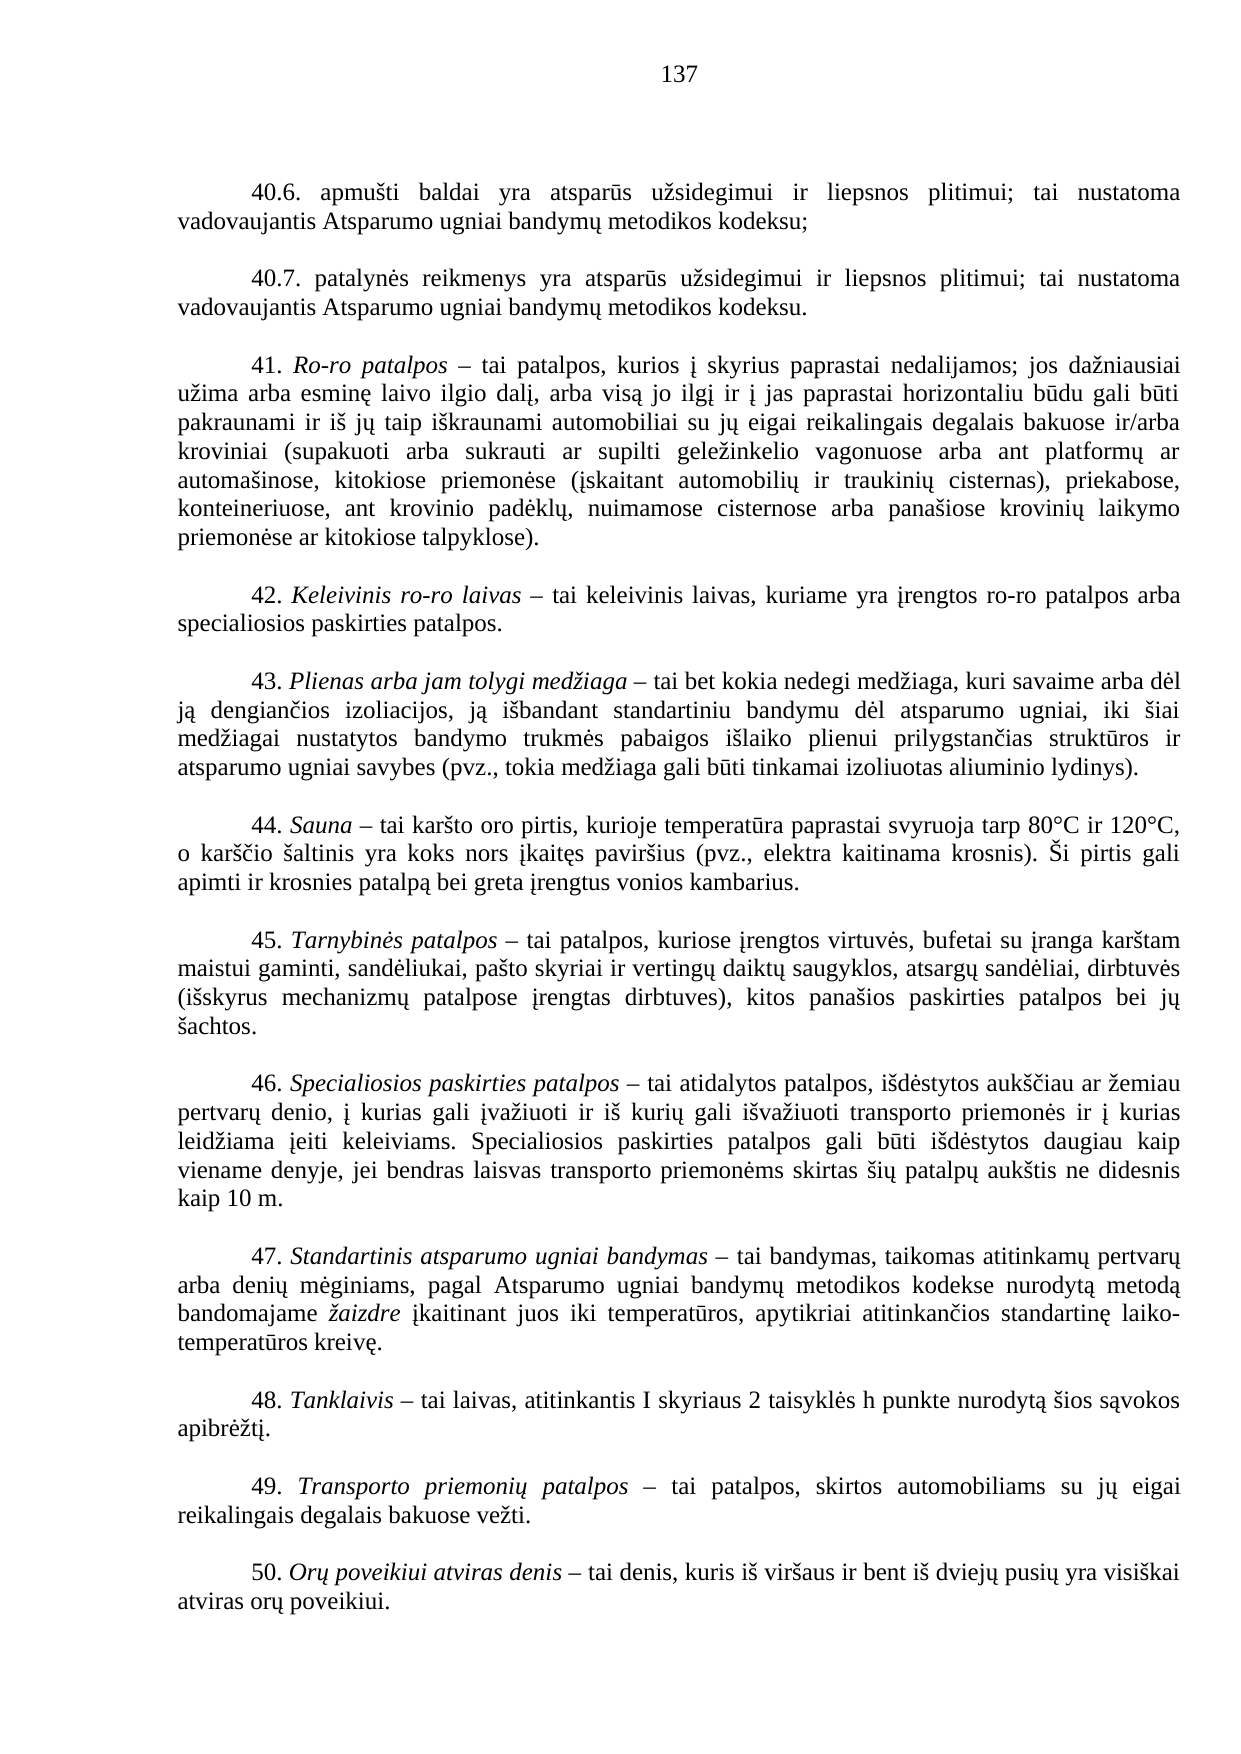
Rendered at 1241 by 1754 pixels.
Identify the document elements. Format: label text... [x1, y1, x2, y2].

text 49. Transporto priemonių patalpos – tai patalpos, skirtos automobiliams su jų eigai reikalingais degalais bakuose vežti. [177, 1471, 1181, 1528]
text 43. Plienas arba jam tolygi medžiaga – tai bet kokia nedegi medžiaga, kuri savaime arba dėl ją dengiančios izoliacijos, ją išbandant standartiniu bandymu dėl atsparumo ugniai, iki šiai medžiagai nustatytos bandymo trukmės pabaigos išlaiko plienui prilygstančias struktūros ir atsparumo ugniai savybes (pvz., tokia medžiaga gali būti tinkamai izoliuotas aliuminio lydinys). [177, 666, 1181, 781]
text 46. Specialiosios paskirties patalpos – tai atidalytos patalpos, išdėstytos aukščiau ar žemiau pertvarų denio, į kurias gali įvažiuoti ir iš kurių gali išvažiuoti transporto priemonės ir į kurias leidžiama įeiti keleiviams. Specialiosios paskirties patalpos gali būti išdėstytos daugiau kaip viename denyje, jei bendras laisvas transporto priemonėms skirtas šių patalpų aukštis ne didesnis kaip 10 m. [177, 1068, 1181, 1212]
text 42. Keleivinis ro-ro laivas – tai keleivinis laivas, kuriame yra įrengtos ro-ro patalpos arba specialiosios paskirties patalpos. [177, 580, 1181, 637]
text 47. Standartinis atsparumo ugniai bandymas – tai bandymas, taikomas atitinkamų pertvarų arba denių mėginiams, pagal Atsparumo ugniai bandymų metodikos kodekse nurodytą metodą bandomajame žaizdre įkaitinant juos iki temperatūros, apytikriai atitinkančios standartinę laiko-temperatūros kreivę. [177, 1241, 1181, 1356]
text 50. Orų poveikiui atviras denis – tai denis, kuris iš viršaus ir bent iš dviejų pusių yra visiškai atviras orų poveikiui. [177, 1557, 1181, 1615]
text 40.6. apmušti baldai yra atsparūs užsidegimui ir liepsnos plitimui; tai nustatoma vadovaujantis Atsparumo ugniai bandymų metodikos kodeksu; [177, 177, 1181, 235]
text 45. Tarnybinės patalpos – tai patalpos, kuriose įrengtos virtuvės, bufetai su įranga karštam maistui gaminti, sandėliukai, pašto skyriai ir vertingų daiktų saugyklos, atsargų sandėliai, dirbtuvės (išskyrus mechanizmų patalpose įrengtas dirbtuves), kitos panašios paskirties patalpos bei jų šachtos. [177, 925, 1181, 1040]
text 41. Ro-ro patalpos – tai patalpos, kurios į skyrius paprastai nedalijamos; jos dažniausiai užima arba esminę laivo ilgio dalį, arba visą jo ilgį ir į jas paprastai horizontaliu būdu gali būti pakraunami ir iš jų taip iškraunami automobiliai su jų eigai reikalingais degalais bakuose ir/arba kroviniai (supakuoti arba sukrauti ar supilti geležinkelio vagonuose arba ant platformų ar automašinose, kitokiose priemonėse (įskaitant automobilių ir traukinių cisternas), priekabose, konteineriuose, ant krovinio padėklų, nuimamose cisternose arba panašiose krovinių laikymo priemonėse ar kitokiose talpyklose). [177, 350, 1181, 551]
text 48. Tanklaivis – tai laivas, atitinkantis I skyriaus 2 taisyklės h punkte nurodytą šios sąvokos apibrėžtį. [177, 1385, 1181, 1442]
text 44. Sauna – tai karšto oro pirtis, kurioje temperatūra paprastai svyruoja tarp 80°C ir 120°C, o karščio šaltinis yra koks nors įkaitęs paviršius (pvz., elektra kaitinama krosnis). Ši pirtis gali apimti ir krosnies patalpą bei greta įrengtus vonios kambarius. [177, 810, 1181, 896]
text 40.7. patalynės reikmenys yra atsparūs užsidegimui ir liepsnos plitimui; tai nustatoma vadovaujantis Atsparumo ugniai bandymų metodikos kodeksu. [177, 263, 1181, 321]
